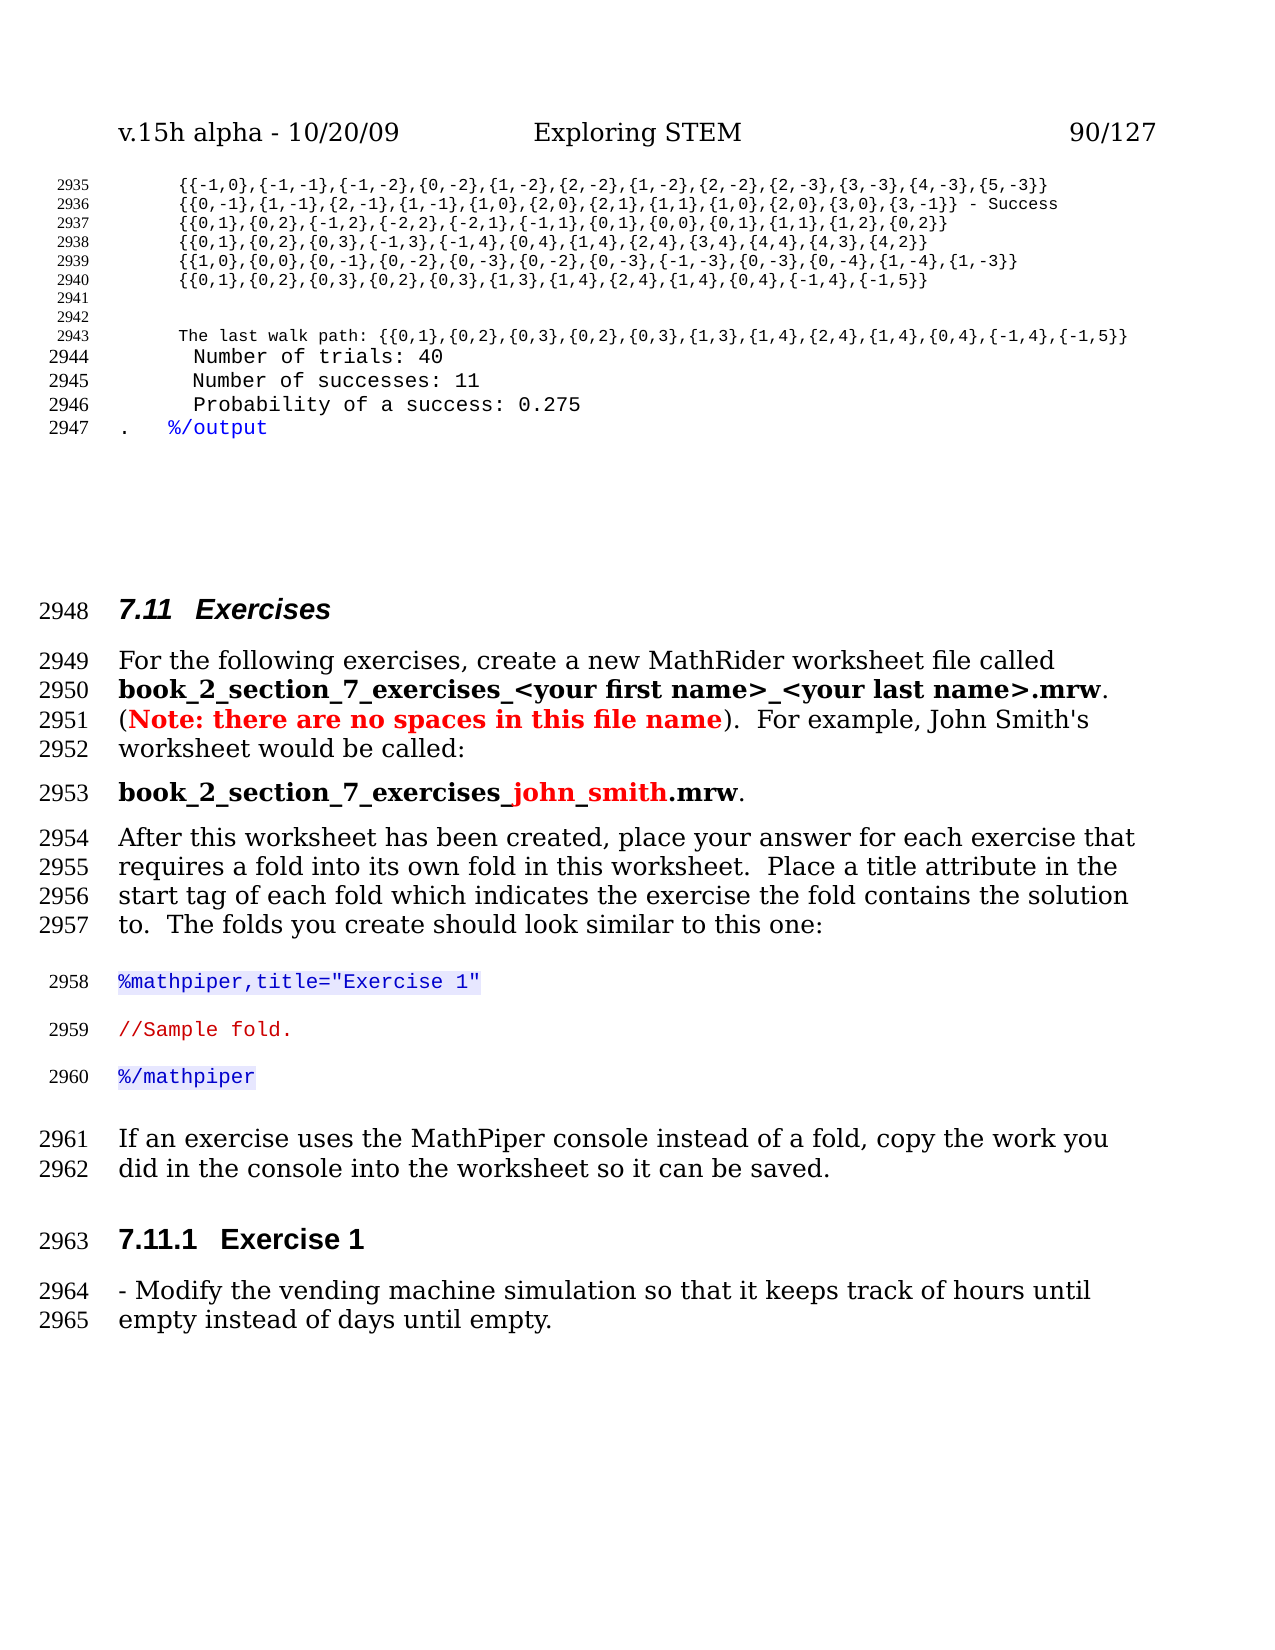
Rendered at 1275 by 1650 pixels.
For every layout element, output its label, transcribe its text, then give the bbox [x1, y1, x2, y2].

text {{0,1},{0,2},{0,3},{-1,3},{-1,4},{0,4},{1,4},{2,4},{3,4},{4,4},{4,3},{4,2}} [118, 233, 1157, 252]
text {{0,-1},{1,-1},{2,-1},{1,-1},{1,0},{2,0},{2,1},{1,1},{1,0},{2,0},{3,0},{3,-1}} - Success [118, 196, 1157, 214]
text //Sample fold. [118, 1019, 1157, 1042]
text - Modify the vending machine simulation so that it keeps track of hours until empty instead of days until empty. [118, 1276, 1157, 1335]
subtitle Exercise 1 [118, 1222, 1157, 1256]
text Number of successes: 11 [118, 370, 1157, 394]
text {{0,1},{0,2},{0,3},{0,2},{0,3},{1,3},{1,4},{2,4},{1,4},{0,4},{-1,4},{-1,5}} [118, 271, 1157, 290]
text If an exercise uses the MathPiper console instead of a fold, copy the work you did in the console into the worksheet so it can be saved. [118, 1124, 1157, 1183]
text book_2_section_7_exercises_john_smith.mrw. [118, 778, 1157, 808]
text Number of trials: 40 [118, 346, 1157, 370]
text Probability of a success: 0.275 [118, 394, 1157, 417]
text {{0,1},{0,2},{-1,2},{-2,2},{-2,1},{-1,1},{0,1},{0,0},{0,1},{1,1},{1,2},{0,2}} [118, 214, 1157, 233]
text After this worksheet has been created, place your answer for each exercise that requires a fold into its own fold in this worksheet. Place a title attribute in the start tag of each fold which indicates the exercise the fold contains the solution to. The folds you create should look similar to this one: [118, 823, 1157, 939]
text %mathpiper,title="Exercise 1" [118, 971, 1157, 995]
text {{-1,0},{-1,-1},{-1,-2},{0,-2},{1,-2},{2,-2},{1,-2},{2,-2},{2,-3},{3,-3},{4,-3},{5,-3}} [118, 177, 1157, 196]
text . %/output [118, 417, 1157, 441]
text For the following exercises, create a new MathRider worksheet file called book_2_section_7_exercises_<your first name>_<your last name>.mrw. (Note: there are no spaces in this file name). For example, John Smith's worksheet would be called: [118, 646, 1157, 763]
text The last walk path: {{0,1},{0,2},{0,3},{0,2},{0,3},{1,3},{1,4},{2,4},{1,4},{0,4},{-1,4},{-1,5}} [118, 328, 1157, 346]
text {{1,0},{0,0},{0,-1},{0,-2},{0,-3},{0,-2},{0,-3},{-1,-3},{0,-3},{0,-4},{1,-4},{1,-3}} [118, 252, 1157, 271]
subtitle Exercises [118, 592, 1157, 625]
text %/mathpiper [118, 1066, 1157, 1090]
